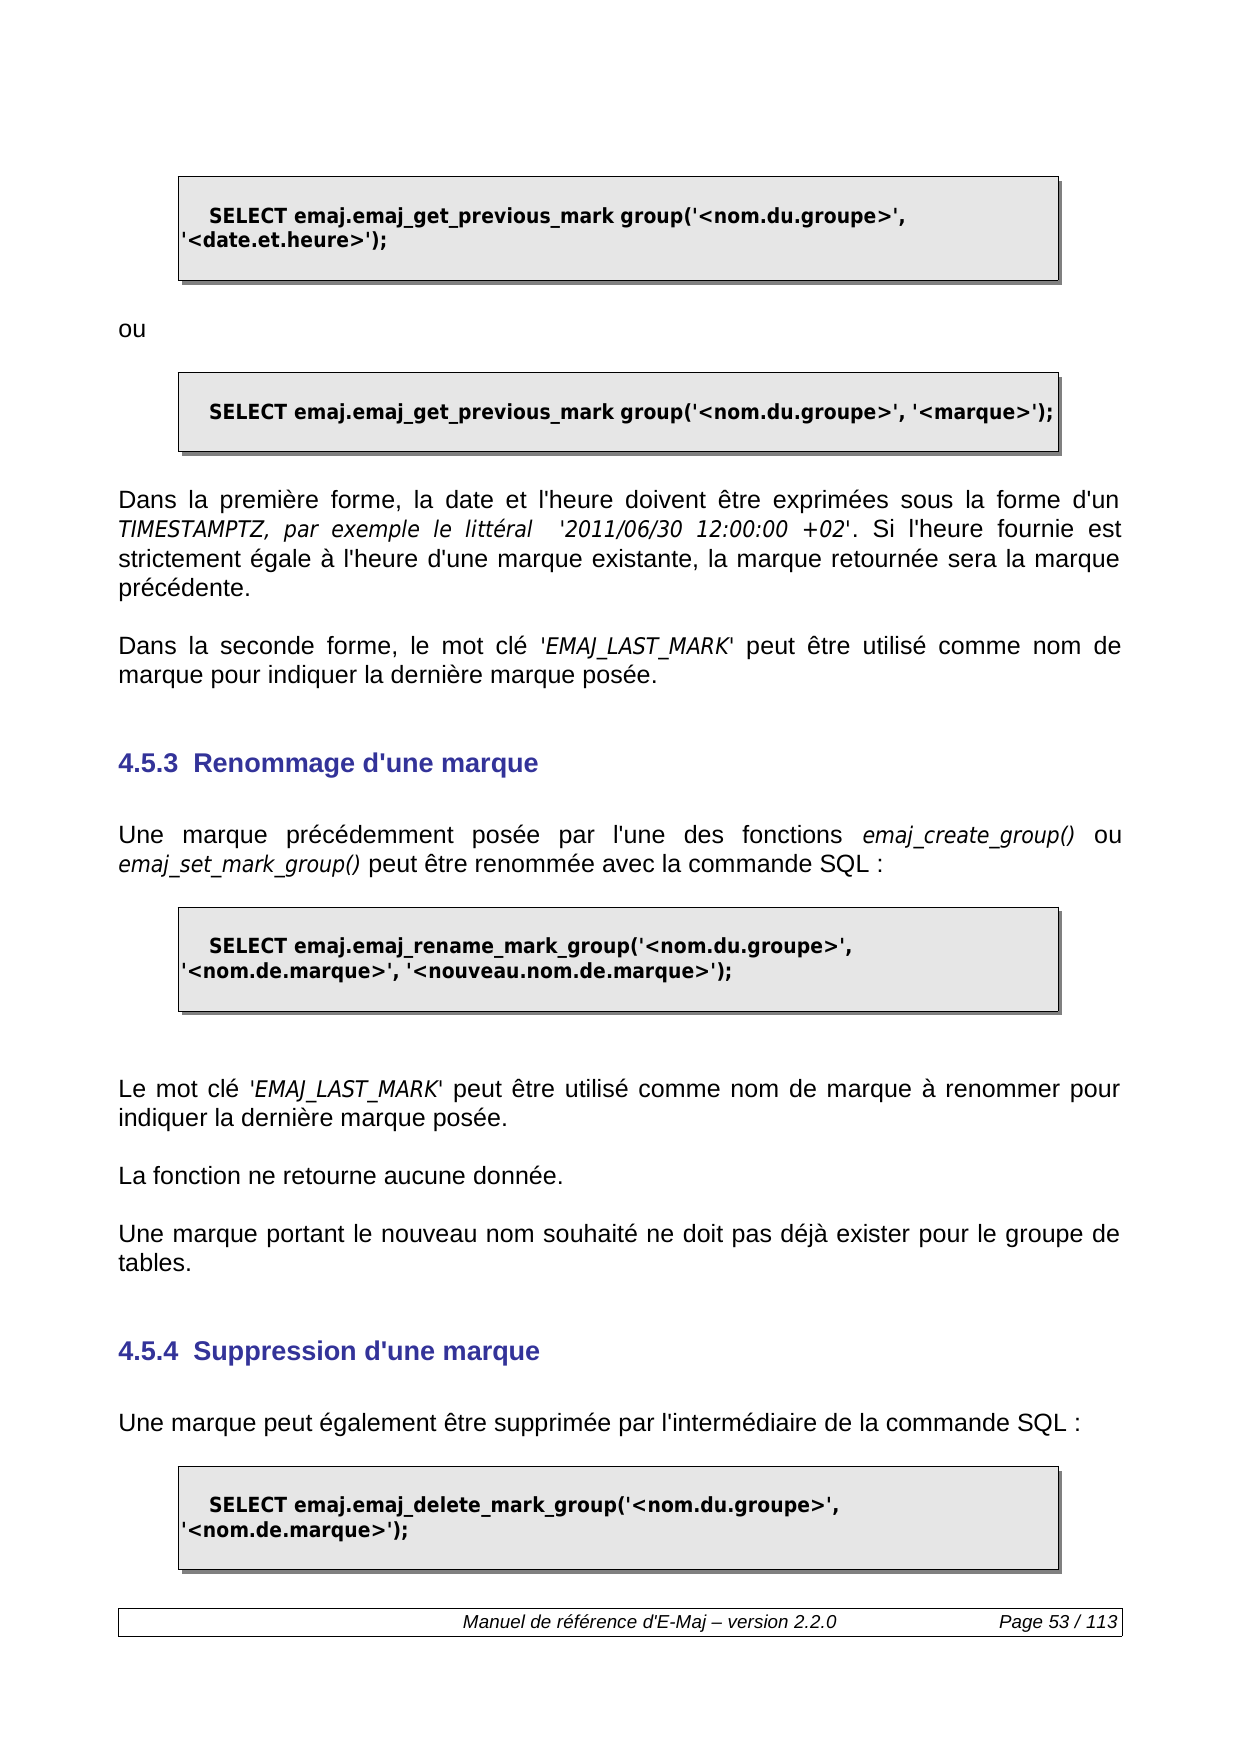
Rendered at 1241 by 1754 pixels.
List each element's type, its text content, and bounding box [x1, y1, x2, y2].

text La fonction ne retourne aucune donnée. [118, 1161, 1122, 1190]
subtitle Suppression d'une marque [118, 1335, 1122, 1366]
text Une marque portant le nouveau nom souhaité ne doit pas déjà exister pour le groupe de tables. [118, 1219, 1122, 1277]
text SELECT emaj.emaj_get_previous_mark group('<nom.du.groupe>', '<date.et.heure>'); [179, 201, 1058, 250]
text Une marque précédemment posée par l'une des fonctions emaj_create_group() ou emaj_set_mark_group() peut être renommée avec la commande SQL : [118, 819, 1122, 878]
text SELECT emaj.emaj_rename_mark_group('<nom.du.groupe>', '<nom.de.marque>', '<nouveau.nom.de.marque>'); [179, 931, 1058, 980]
text Le mot clé 'EMAJ_LAST_MARK' peut être utilisé comme nom de marque à renommer pour indiquer la dernière marque posée. [118, 1073, 1122, 1132]
text SELECT emaj.emaj_get_previous_mark group('<nom.du.groupe>', '<marque>'); [179, 397, 1058, 421]
text Dans la première forme, la date et l'heure doivent être exprimées sous la forme d'un TIMESTAMPTZ, par exemple le littéral '2011/06/30 12:00:00 +02'. Si l'heure fournie est strictement égale à l'heure d'une marque existante, la marque retournée sera la marque précédente. [118, 485, 1122, 602]
text Une marque peut également être supprimée par l'intermédiaire de la commande SQL : [118, 1408, 1122, 1437]
text Dans la seconde forme, le mot clé 'EMAJ_LAST_MARK' peut être utilisé comme nom de marque pour indiquer la dernière marque posée. [118, 631, 1122, 689]
text SELECT emaj.emaj_delete_mark_group('<nom.du.groupe>', '<nom.de.marque>'); [179, 1490, 1058, 1539]
subtitle Renommage d'une marque [118, 747, 1122, 778]
text ou [118, 314, 1122, 343]
